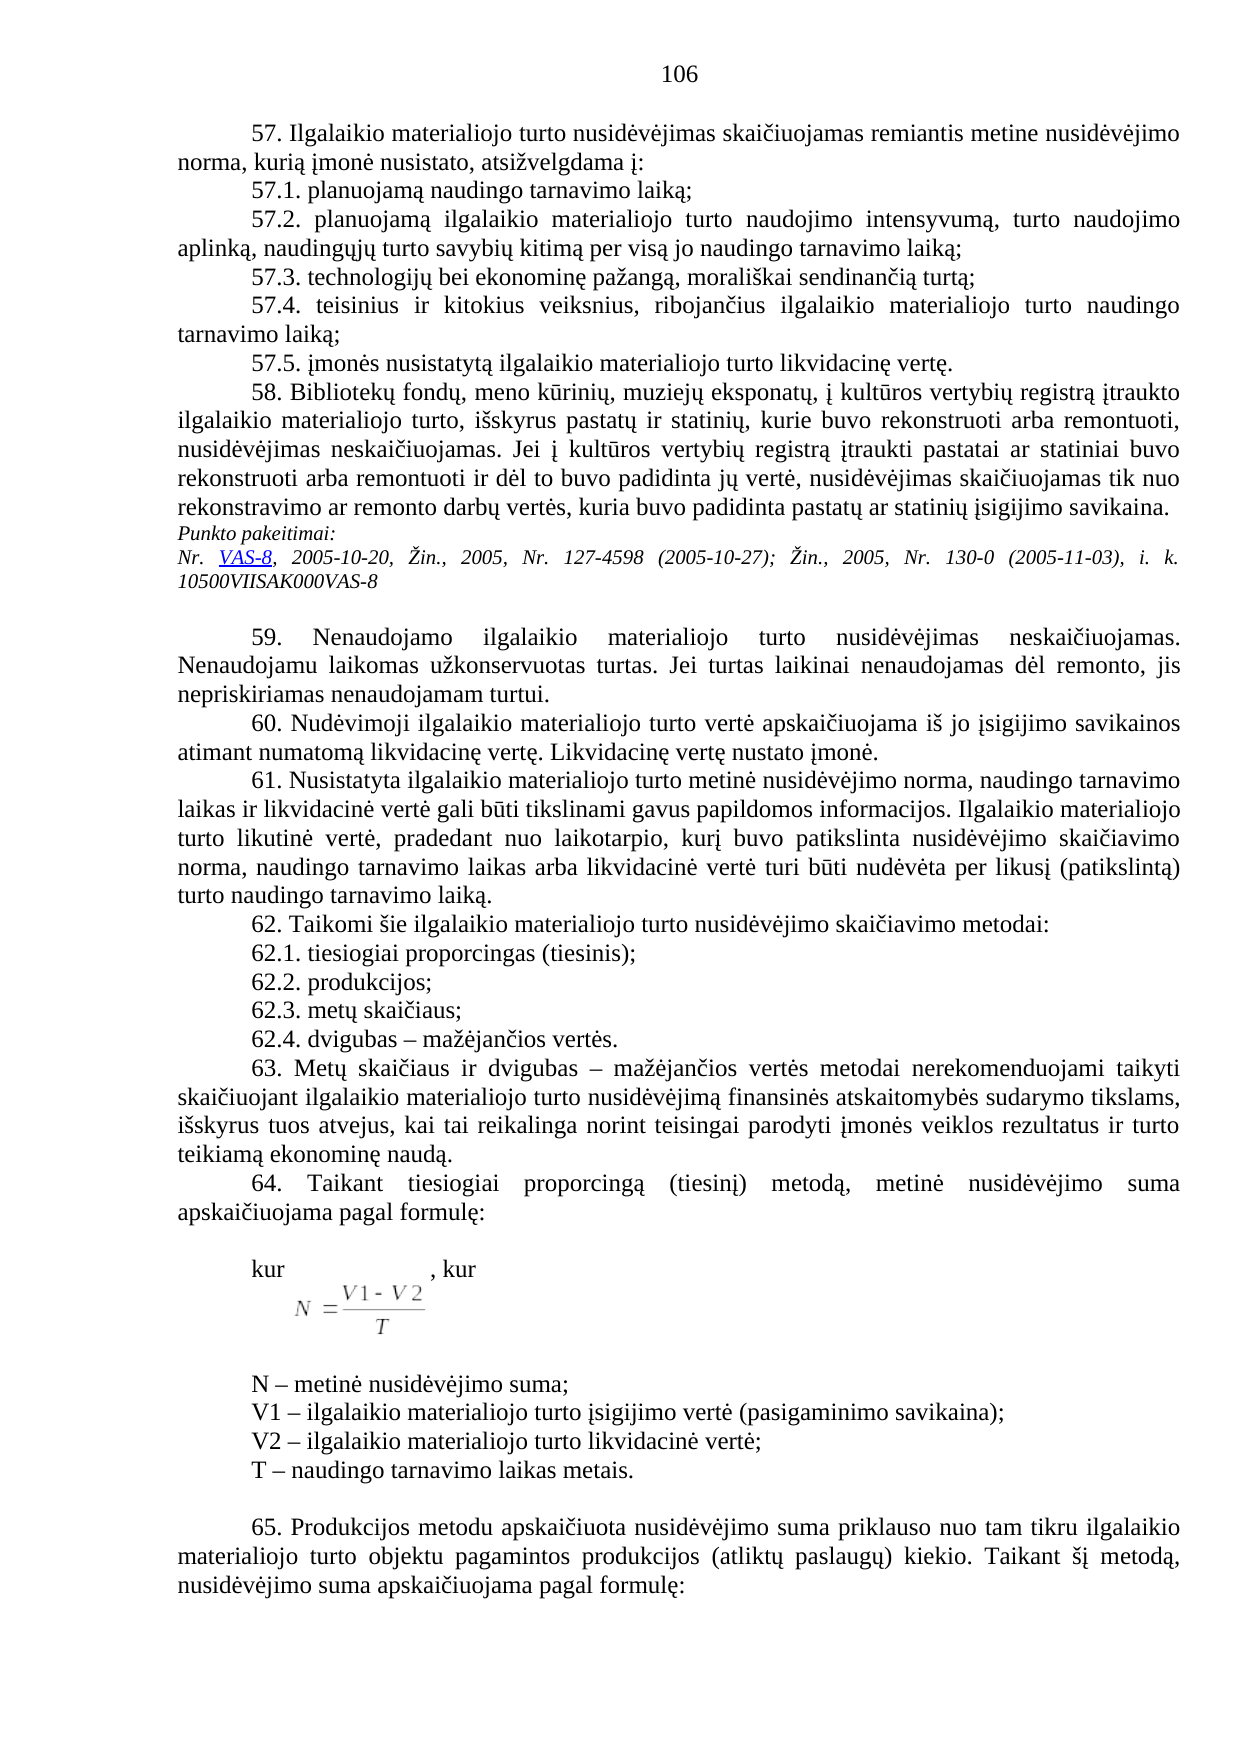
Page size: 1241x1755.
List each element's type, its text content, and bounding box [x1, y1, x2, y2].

text 57.5. įmonės nusistatytą ilgalaikio materialiojo turto likvidacinę vertę. [177, 348, 1181, 377]
text 62. Taikomi šie ilgalaikio materialiojo turto nusidėvėjimo skaičiavimo metodai: [177, 909, 1181, 938]
text N – metinė nusidėvėjimo suma; [177, 1369, 1181, 1397]
text 62.4. dvigubas – mažėjančios vertės. [177, 1024, 1181, 1053]
text T – naudingo tarnavimo laikas metais. [177, 1455, 1181, 1484]
text 62.1. tiesiogiai proporcingas (tiesinis); [177, 938, 1181, 967]
text 63. Metų skaičiaus ir dvigubas – mažėjančios vertės metodai nerekomenduojami taikyti skaičiuojant ilgalaikio materialiojo turto nusidėvėjimą finansinės atskaitomybės sudarymo tikslams, išskyrus tuos atvejus, kai tai reikalinga norint teisingai parodyti įmonės veiklos rezultatus ir turto teikiamą ekonominę naudą. [177, 1053, 1181, 1168]
text 57.2. planuojamą ilgalaikio materialiojo turto naudojimo intensyvumą, turto naudojimo aplinką, naudingųjų turto savybių kitimą per visą jo naudingo tarnavimo laiką; [177, 204, 1181, 262]
text 64. Taikant tiesiogiai proporcingą (tiesinį) metodą, metinė nusidėvėjimo suma apskaičiuojama pagal formulę: [177, 1168, 1181, 1225]
text 65. Produkcijos metodu apskaičiuota nusidėvėjimo suma priklauso nuo tam tikru ilgalaikio materialiojo turto objektu pagamintos produkcijos (atliktų paslaugų) kiekio. Taikant šį metodą, nusidėvėjimo suma apskaičiuojama pagal formulę: [177, 1512, 1181, 1599]
text 57. Ilgalaikio materialiojo turto nusidėvėjimas skaičiuojamas remiantis metine nusidėvėjimo norma, kurią įmonė nusistato, atsižvelgdama į: [177, 118, 1181, 176]
text 60. Nudėvimoji ilgalaikio materialiojo turto vertė apskaičiuojama iš jo įsigijimo savikainos atimant numatomą likvidacinę vertę. Likvidacinę vertę nustato įmonė. [177, 708, 1181, 765]
text V2 – ilgalaikio materialiojo turto likvidacinė vertė; [177, 1426, 1181, 1455]
text 61. Nusistatyta ilgalaikio materialiojo turto metinė nusidėvėjimo norma, naudingo tarnavimo laikas ir likvidacinė vertė gali būti tikslinami gavus papildomos informacijos. Ilgalaikio materialiojo turto likutinė vertė, pradedant nuo laikotarpio, kurį buvo patikslinta nusidėvėjimo skaičiavimo norma, naudingo tarnavimo laikas arba likvidacinė vertė turi būti nudėvėta per likusį (patikslintą) turto naudingo tarnavimo laiką. [177, 765, 1181, 909]
text 57.1. planuojamą naudingo tarnavimo laiką; [177, 176, 1181, 204]
text 62.3. metų skaičiaus; [177, 995, 1181, 1024]
text V1 – ilgalaikio materialiojo turto įsigijimo vertė (pasigaminimo savikaina); [177, 1397, 1181, 1426]
text 58. Bibliotekų fondų, meno kūrinių, muziejų eksponatų, į kultūros vertybių registrą įtraukto ilgalaikio materialiojo turto, išskyrus pastatų ir statinių, kurie buvo rekonstruoti arba remontuoti, nusidėvėjimas neskaičiuojamas. Jei į kultūros vertybių registrą įtraukti pastatai ar statiniai buvo rekonstruoti arba remontuoti ir dėl to buvo padidinta jų vertė, nusidėvėjimas skaičiuojamas tik nuo rekonstravimo ar remonto darbų vertės, kuria buvo padidinta pastatų ar statinių įsigijimo savikaina. [177, 377, 1181, 521]
text 59. Nenaudojamo ilgalaikio materialiojo turto nusidėvėjimas neskaičiuojamas. Nenaudojamu laikomas užkonservuotas turtas. Jei turtas laikinai nenaudojamas dėl remonto, jis nepriskiriamas nenaudojamam turtui. [177, 622, 1181, 708]
text Punkto pakeitimai: [177, 521, 1181, 545]
text 57.4. teisinius ir kitokius veiksnius, ribojančius ilgalaikio materialiojo turto naudingo tarnavimo laiką; [177, 291, 1181, 348]
text kur , kur [177, 1254, 1181, 1340]
text 57.3. technologijų bei ekonominę pažangą, morališkai sendinančią turtą; [177, 262, 1181, 291]
text Nr. VAS-8, 2005-10-20, Žin., 2005, Nr. 127-4598 (2005-10-27); Žin., 2005, Nr. 130-0 (2005-11-03), i. k. 10500VIISAK000VAS-8 [177, 545, 1181, 593]
text 62.2. produkcijos; [177, 967, 1181, 995]
